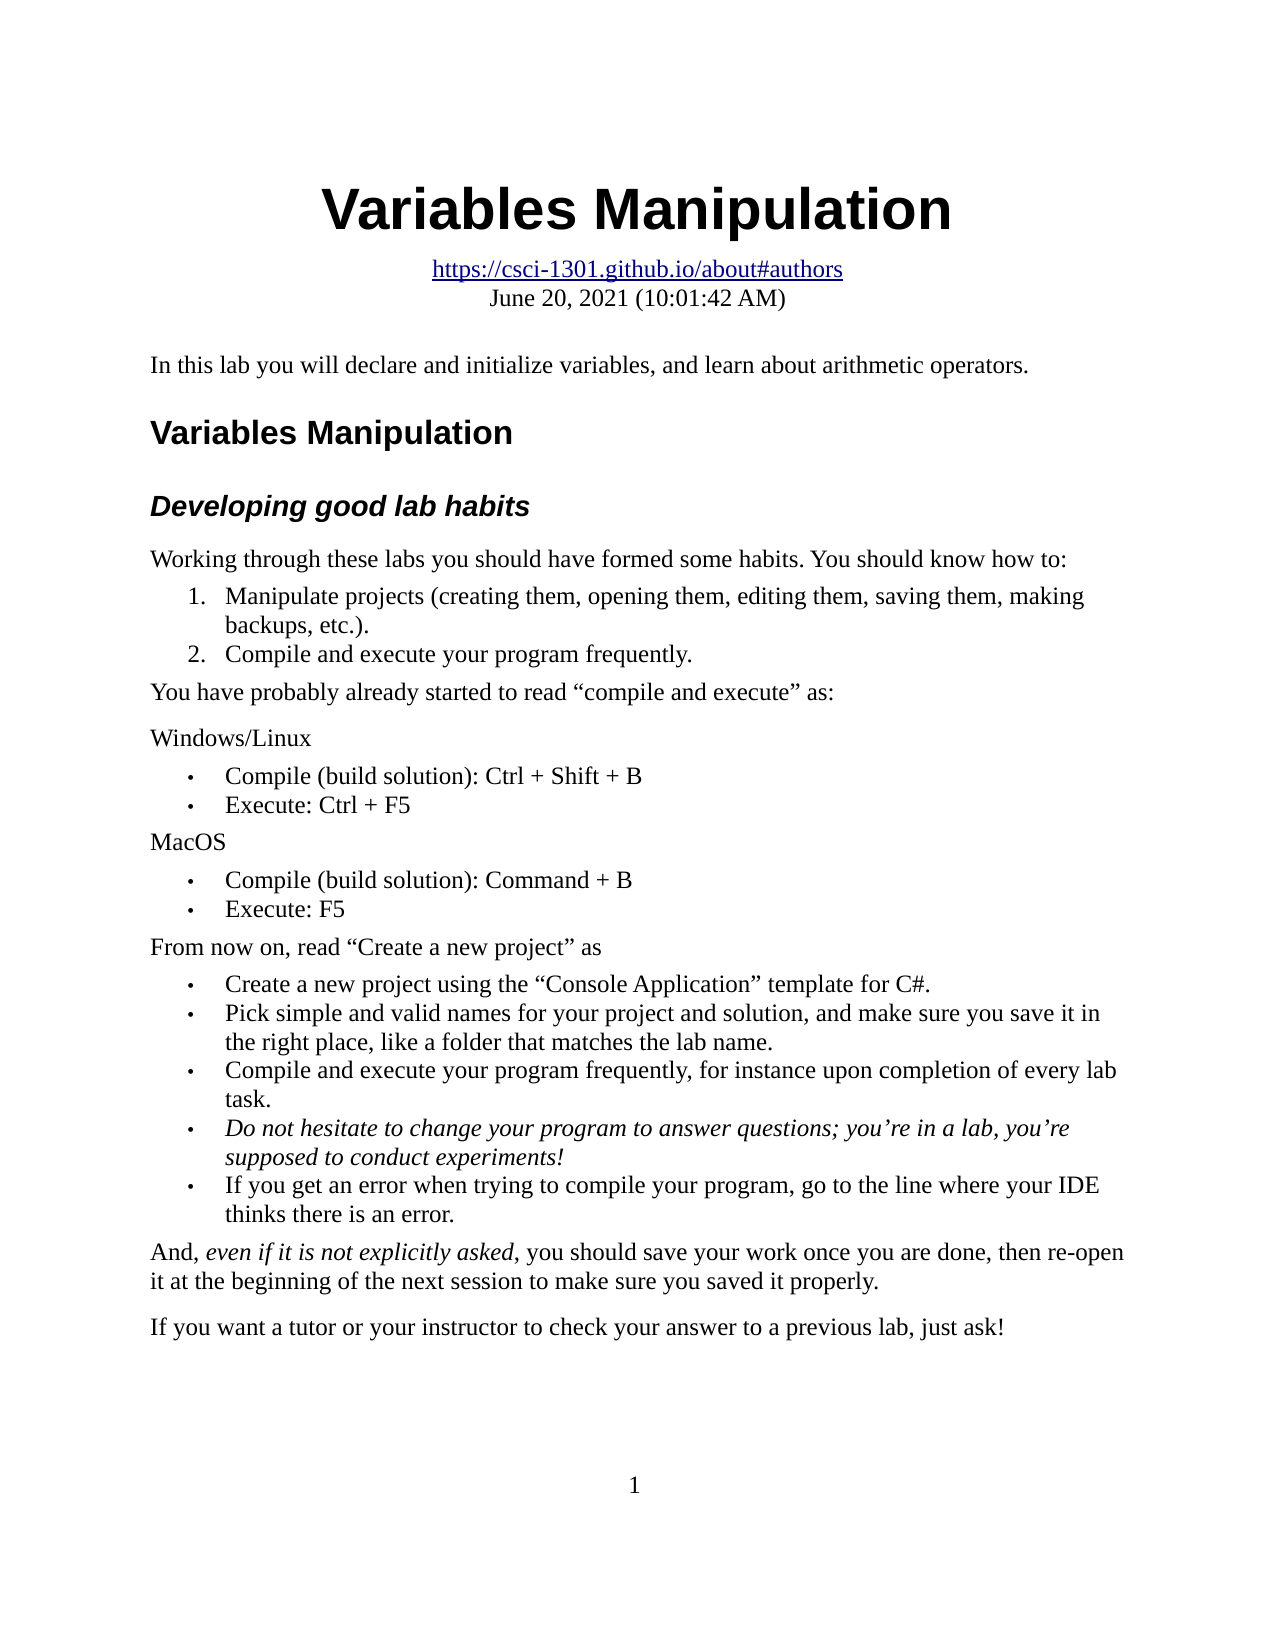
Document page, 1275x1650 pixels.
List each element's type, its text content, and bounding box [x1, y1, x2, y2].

text June 20, 2021 (10:01:42 AM) [150, 283, 1125, 312]
list Pick simple and valid names for your project and solution, and make sure you save it in the right place, like a folder that matches the lab name. [187, 998, 1125, 1056]
list Compile (build solution): Ctrl + Shift + B [187, 761, 1125, 790]
text In this lab you will declare and initialize variables, and learn about arithmetic operators. [150, 350, 1125, 378]
list Execute: Ctrl + F5 [187, 790, 1125, 818]
text MacOS [150, 827, 1125, 856]
list Compile and execute your program frequently, for instance upon completion of every lab task. [187, 1056, 1125, 1113]
list Manipulate projects (creating them, opening them, editing them, saving them, making backups, etc.). [187, 581, 1125, 639]
list Compile (build solution): Command + B [187, 865, 1125, 894]
subtitle Developing good lab habits [150, 489, 1125, 522]
text Windows/Linux [150, 723, 1125, 752]
text Working through these labs you should have formed some habits. You should know how to: [150, 544, 1125, 572]
text You have probably already started to read “compile and execute” as: [150, 677, 1125, 705]
title Variables Manipulation [150, 175, 1125, 242]
list If you get an error when trying to compile your program, go to the line where your IDE thinks there is an error. [187, 1171, 1125, 1228]
list Create a new project using the “Console Application” template for C#. [187, 969, 1125, 998]
text If you want a tutor or your instructor to check your answer to a previous lab, just ask! [150, 1312, 1125, 1341]
list Do not hesitate to change your program to answer questions; you’re in a lab, you’re supposed to conduct experiments! [187, 1113, 1125, 1171]
list Execute: F5 [187, 894, 1125, 923]
list Compile and execute your program frequently. [187, 639, 1125, 668]
text And, even if it is not explicitly asked, you should save your work once you are done, then re-open it at the beginning of the next session to make sure you saved it properly. [150, 1237, 1125, 1294]
subtitle Variables Manipulation [150, 412, 1125, 451]
text From now on, read “Create a new project” as [150, 932, 1125, 960]
text https://csci-1301.github.io/about#authors [150, 254, 1125, 283]
